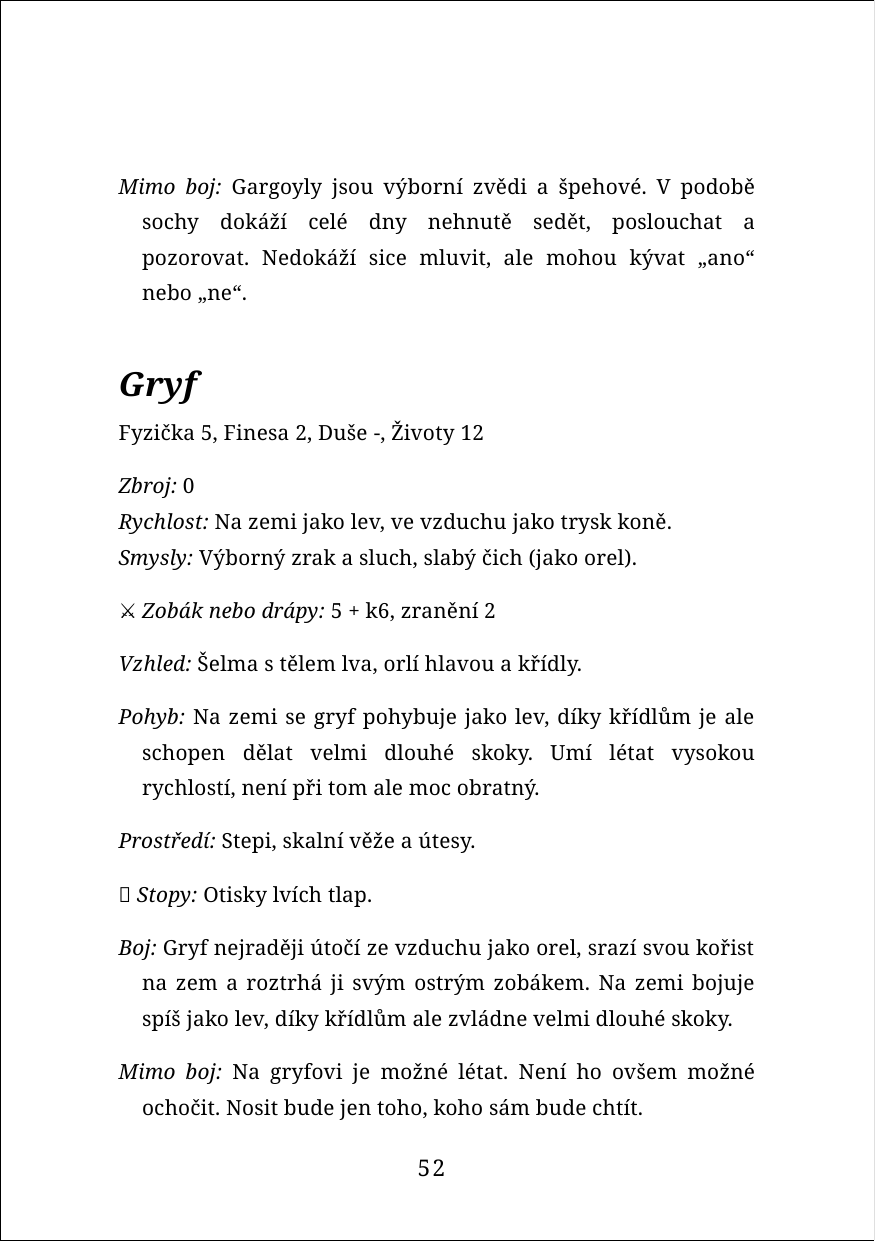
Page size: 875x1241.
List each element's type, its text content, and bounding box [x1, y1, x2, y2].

subtitle Gryf [118, 361, 756, 407]
text 👣 Stopy: Otisky lvích tlap. [118, 880, 756, 908]
text Smysly: Výborný zrak a sluch, slabý čich (jako orel). [118, 543, 756, 571]
text Zbroj: 0 [118, 472, 756, 500]
text Fyzička 5, Finesa 2, Duše -, Životy 12 [118, 418, 756, 447]
text Prostředí: Stepi, skalní věže a útesy. [118, 827, 756, 855]
text Vzhled: Šelma s tělem lva, orlí hlavou a křídly. [118, 649, 756, 677]
text Mimo boj: Na gryfovi je možné létat. Není ho ovšem možné ochočit. Nosit bude jen toho, koho sám bude chtít. [118, 1057, 756, 1121]
text Pohyb: Na zemi se gryf pohybuje jako lev, díky křídlům je ale schopen dělat velmi dlouhé skoky. Umí létat vysokou rychlostí, není při tom ale moc obratný. [118, 702, 756, 802]
text ⚔ Zobák nebo drápy: 5 + k6, zranění 2 [118, 596, 756, 624]
text Mimo boj: Gargoyly jsou výborní zvědi a špehové. V podobě sochy dokáží celé dny nehnutě sedět, poslouchat a pozorovat. Nedokáží sice mluvit, ale mohou kývat „ano“ nebo „ne“. [118, 172, 756, 307]
text Rychlost: Na zemi jako lev, ve vzduchu jako trysk koně. [118, 507, 756, 536]
text Boj: Gryf nejraději útočí ze vzduchu jako orel, srazí svou kořist na zem a roztrhá ji svým ostrým zobákem. Na zemi bojuje spíš jako lev, díky křídlům ale zvládne velmi dlouhé skoky. [118, 933, 756, 1032]
